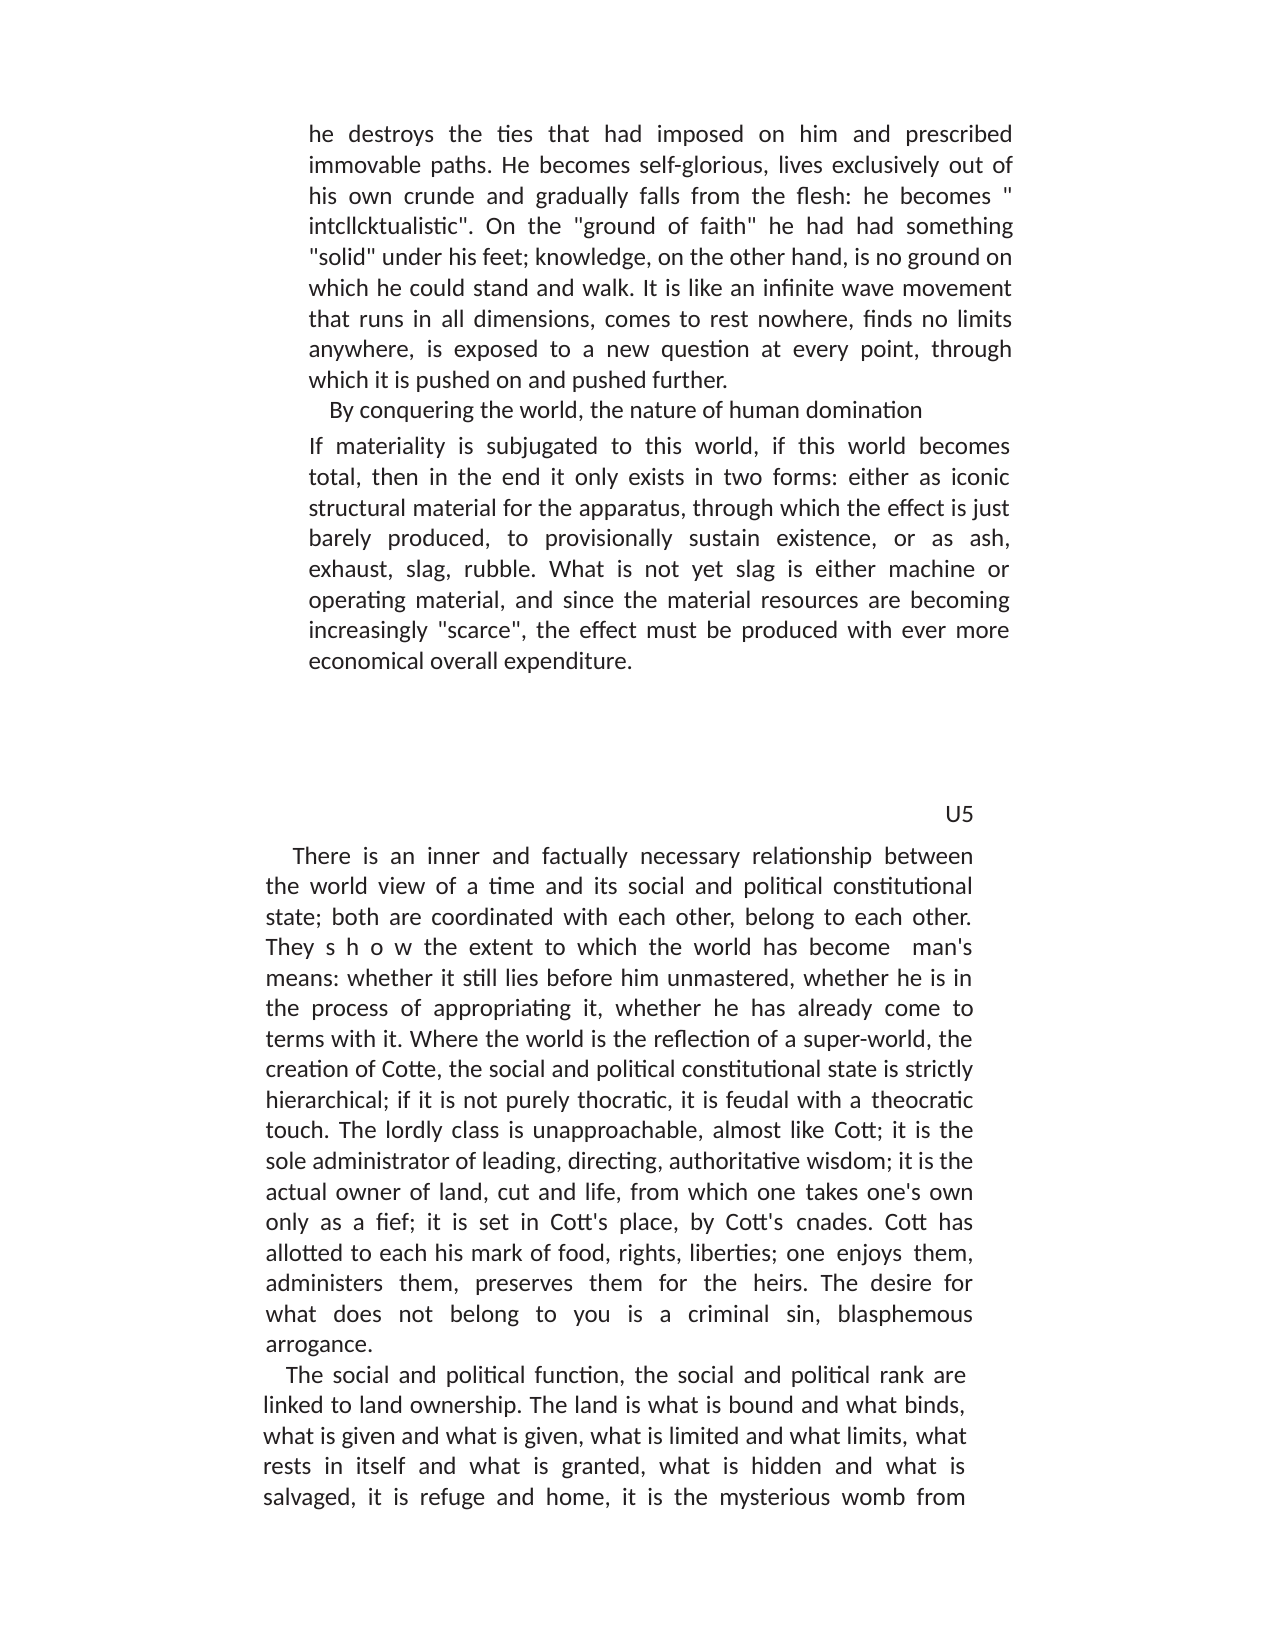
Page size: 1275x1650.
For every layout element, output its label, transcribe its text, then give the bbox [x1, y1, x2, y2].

text If materiality is subjugated to this world, if this world becomes total, then in the end it only exists in two forms: either as iconic structural material for the apparatus, through which the effect is just barely produced, to provisionally sustain existence, or as ash, exhaust, slag, rubble. What is not yet slag is either machine or operating material, and since the material resources are becoming increasingly "scarce", the effect must be produced with ever more economical overall expenditure. [308, 430, 1011, 676]
text U5 [118, 798, 974, 829]
text There is an inner and factually necessary relationship between the world view of a time and its social and political constitutional state; both are coordinated with each other, belong to each other. They s h o w the extent to which the world has become man's means: whether it still lies before him unmastered, whether he is in the process of appropriating it, whether he has already come to terms with it. Where the world is the reflection of a super-world, the creation of Cotte, the social and political constitutional state is strictly hierarchical; if it is not purely thocratic, it is feudal with a theocratic touch. The lordly class is unapproachable, almost like Cott; it is the sole administrator of leading, directing, authoritative wisdom; it is the actual owner of land, cut and life, from which one takes one's own only as a fief; it is set in Cott's place, by Cott's cnades. Cott has allotted to each his mark of food, rights, liberties; one enjoys them, administers them, preserves them for the heirs. The desire for what does not belong to you is a criminal sin, blasphemous arrogance. [265, 840, 973, 1359]
text he destroys the ties that had imposed on him and prescribed immovable paths. He becomes self-glorious, lives exclusively out of his own crunde and gradually falls from the flesh: he becomes " intcllcktualistic". On the "ground of faith" he had had something "solid" under his feet; knowledge, on the other hand, is no ground on which he could stand and walk. It is like an infinite wave movement that runs in all dimensions, comes to rest nowhere, finds no limits anywhere, is exposed to a new question at every point, through which it is pushed on and pushed further. [308, 118, 1013, 395]
text The social and political function, the social and political rank are linked to land ownership. The land is what is bound and what binds, what is given and what is given, what is limited and what limits, what rests in itself and what is granted, what is hidden and what is salvaged, it is refuge and home, it is the mysterious womb from [263, 1359, 967, 1511]
text By conquering the world, the nature of human domination [329, 395, 1157, 425]
